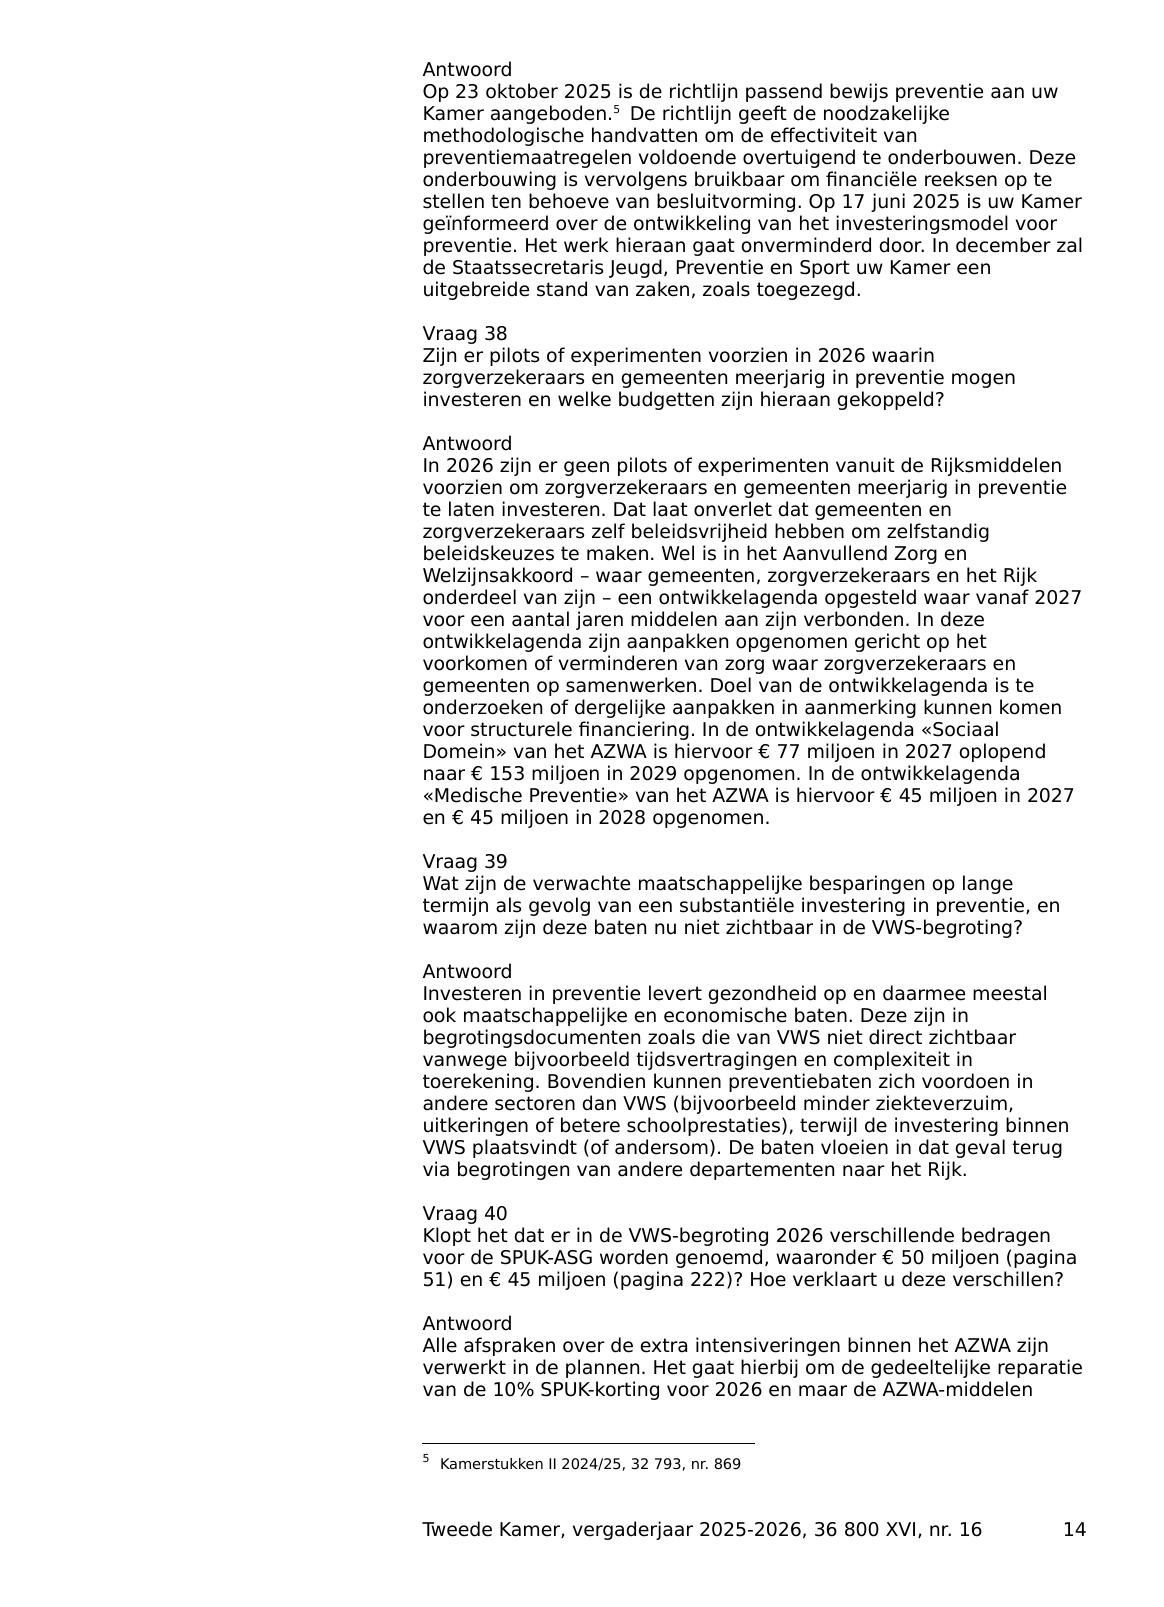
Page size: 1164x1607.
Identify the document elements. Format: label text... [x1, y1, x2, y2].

text Antwoord [422, 433, 1087, 455]
text Antwoord [422, 59, 1087, 81]
text Vraag 39 [422, 851, 1087, 873]
text Zijn er pilots of experimenten voorzien in 2026 waarin zorgverzekeraars en gemeenten meerjarig in preventie mogen investeren en welke budgetten zijn hieraan gekoppeld? [422, 345, 1087, 411]
text Investeren in preventie levert gezondheid op en daarmee meestal ook maatschappelijke en economische baten. Deze zijn in begrotingsdocumenten zoals die van VWS niet direct zichtbaar vanwege bijvoorbeeld tijdsvertragingen en complexiteit in toerekening. Bovendien kunnen preventiebaten zich voordoen in andere sectoren dan VWS (bijvoorbeeld minder ziekteverzuim, uitkeringen of betere schoolprestaties), terwijl de investering binnen VWS plaatsvindt (of andersom). De baten vloeien in dat geval terug via begrotingen van andere departementen naar het Rijk. [422, 983, 1087, 1181]
text In 2026 zijn er geen pilots of experimenten vanuit de Rijksmiddelen voorzien om zorgverzekeraars en gemeenten meerjarig in preventie te laten investeren. Dat laat onverlet dat gemeenten en zorgverzekeraars zelf beleidsvrijheid hebben om zelfstandig beleidskeuzes te maken. Wel is in het Aanvullend Zorg en Welzijnsakkoord – waar gemeenten, zorgverzekeraars en het Rijk onderdeel van zijn – een ontwikkelagenda opgesteld waar vanaf 2027 voor een aantal jaren middelen aan zijn verbonden. In deze ontwikkelagenda zijn aanpakken opgenomen gericht op het voorkomen of verminderen van zorg waar zorgverzekeraars en gemeenten op samenwerken. Doel van de ontwikkelagenda is te onderzoeken of dergelijke aanpakken in aanmerking kunnen komen voor structurele financiering. In de ontwikkelagenda «Sociaal Domein» van het AZWA is hiervoor € 77 miljoen in 2027 oplopend naar € 153 miljoen in 2029 opgenomen. In de ontwikkelagenda «Medische Preventie» van het AZWA is hiervoor € 45 miljoen in 2027 en € 45 miljoen in 2028 opgenomen. [422, 455, 1087, 829]
text Kamerstukken II 2024/25, 32 793, nr. 869 [422, 1452, 1087, 1474]
text Antwoord [422, 961, 1087, 983]
text Alle afspraken over de extra intensiveringen binnen het AZWA zijn verwerkt in de plannen. Het gaat hierbij om de gedeeltelijke reparatie van de 10% SPUK-korting voor 2026 en maar de AZWA-middelen [422, 1335, 1087, 1401]
text Op 23 oktober 2025 is de richtlijn passend bewijs preventie aan uw Kamer aangeboden. De richtlijn geeft de noodzakelijke methodologische handvatten om de effectiviteit van preventiemaatregelen voldoende overtuigend te onderbouwen. Deze onderbouwing is vervolgens bruikbaar om financiële reeksen op te stellen ten behoeve van besluitvorming. Op 17 juni 2025 is uw Kamer geïnformeerd over de ontwikkeling van het investeringsmodel voor preventie. Het werk hieraan gaat onverminderd door. In december zal de Staatssecretaris Jeugd, Preventie en Sport uw Kamer een uitgebreide stand van zaken, zoals toegezegd. [422, 81, 1087, 301]
text Wat zijn de verwachte maatschappelijke besparingen op lange termijn als gevolg van een substantiële investering in preventie, en waarom zijn deze baten nu niet zichtbaar in de VWS-begroting? [422, 873, 1087, 939]
text Vraag 40 [422, 1203, 1087, 1225]
text Vraag 38 [422, 323, 1087, 345]
text Antwoord [422, 1313, 1087, 1335]
text Klopt het dat er in de VWS-begroting 2026 verschillende bedragen voor de SPUK-ASG worden genoemd, waaronder € 50 miljoen (pagina 51) en € 45 miljoen (pagina 222)? Hoe verklaart u deze verschillen? [422, 1225, 1087, 1291]
